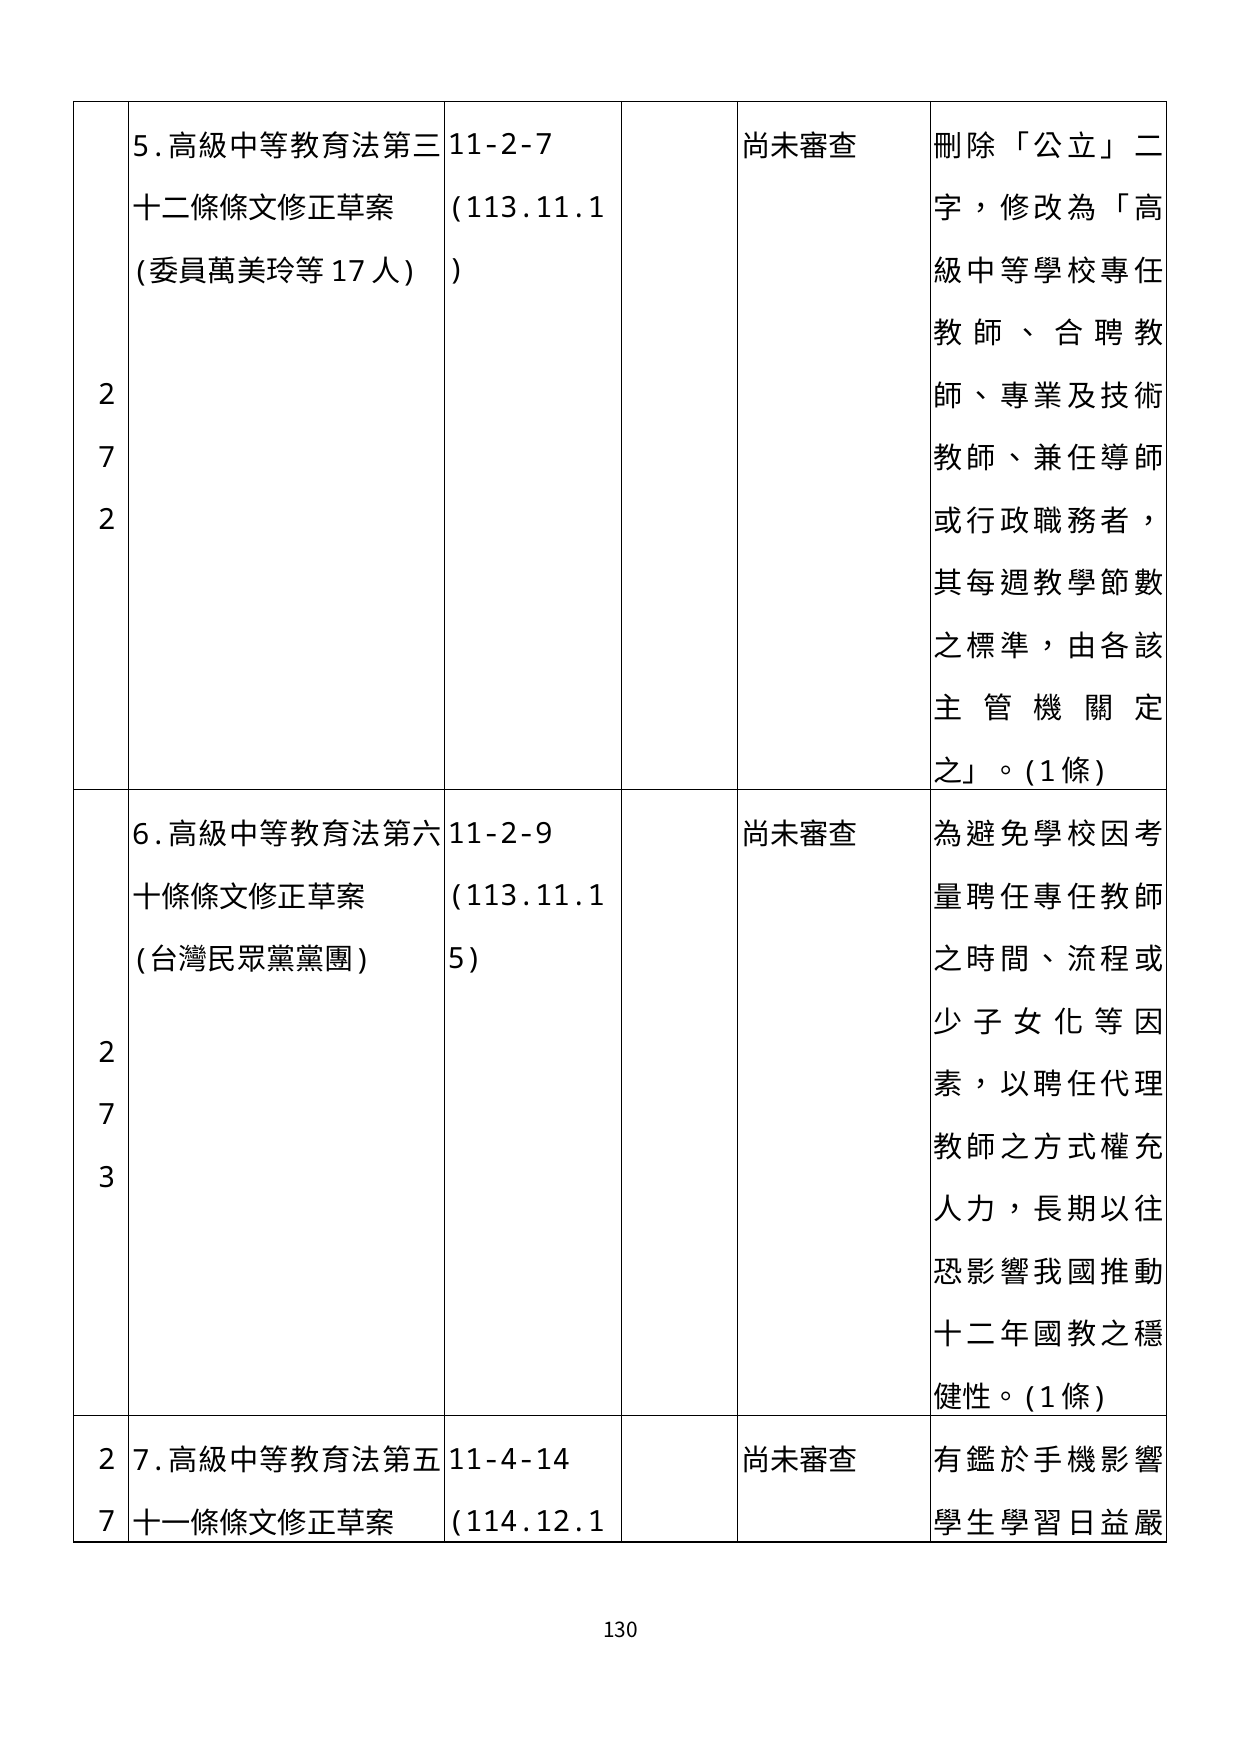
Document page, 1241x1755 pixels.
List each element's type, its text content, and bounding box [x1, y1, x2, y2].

table_cell 尚未審查 [738, 102, 930, 789]
table_cell [622, 1416, 737, 1541]
table_cell [622, 790, 737, 1415]
table_cell 7.高級中等教育法第五十一條條文修正草案 [129, 1416, 444, 1541]
table_cell 11-4-14 (114.12.1 [445, 1416, 621, 1541]
table_cell [74, 790, 128, 1415]
table_cell 11-2-9 (113.11.15) [445, 790, 621, 1415]
table_cell [622, 102, 737, 789]
table_cell 有鑑於手機影響學生學習日益嚴 [931, 1416, 1166, 1541]
table_cell 11-2-7 (113.11.1) [445, 102, 621, 789]
table_cell [74, 1416, 128, 1541]
table_cell 刪除「公立」二字，修改為「高級中等學校專任教師、合聘教師、專業及技術教師、兼任導師或行政職務者，其每週教學節數之標準，由各該主管機關定之」。(1條) [931, 102, 1166, 789]
table_cell 尚未審查 [738, 1416, 930, 1541]
table_cell 6.高級中等教育法第六十條條文修正草案 (台灣民眾黨黨團) [129, 790, 444, 1415]
table_cell [74, 102, 128, 789]
table_cell 尚未審查 [738, 790, 930, 1415]
table_cell 5.高級中等教育法第三十二條條文修正草案 (委員萬美玲等17人) [129, 102, 444, 789]
table_cell 為避免學校因考量聘任專任教師之時間、流程或少子女化等因素，以聘任代理教師之方式權充人力，長期以往恐影響我國推動十二年國教之穩健性。(1條) [931, 790, 1166, 1415]
